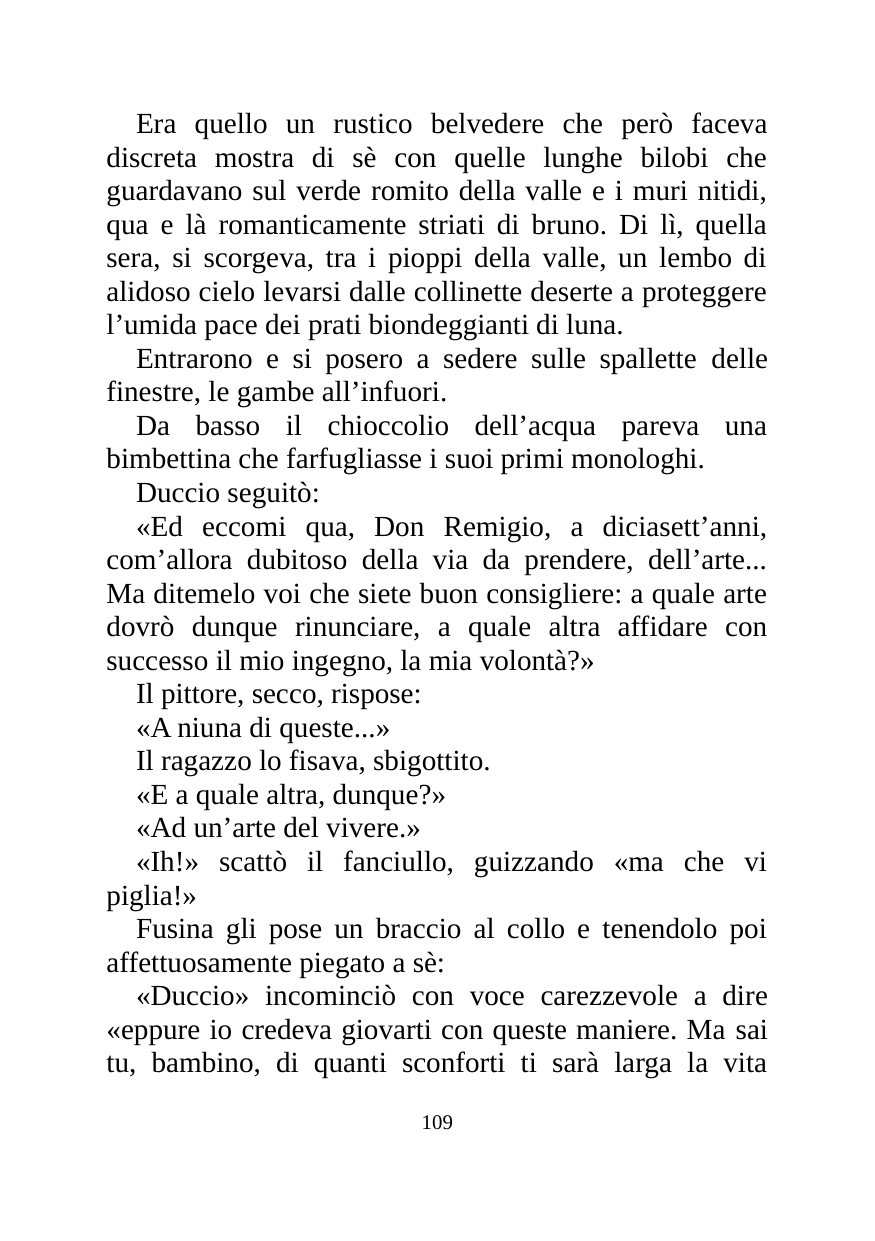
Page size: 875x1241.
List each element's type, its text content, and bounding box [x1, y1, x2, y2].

text «Ih!» scattò il fanciullo, guizzando «ma che vi piglia!» [106, 844, 768, 911]
text Il ragazzo lo fisava, sbigottito. [106, 743, 768, 777]
text Da basso il chioccolio dell’acqua pareva una bimbettina che farfugliasse i suoi primi monologhi. [106, 408, 768, 475]
text Entrarono e si posero a sedere sulle spallette delle finestre, le gambe all’infuori. [106, 341, 768, 408]
text Era quello un rustico belvedere che però faceva discreta mostra di sè con quelle lunghe bilobi che guardavano sul verde romito della valle e i muri nitidi, qua e là romanticamente striati di bruno. Di lì, quella sera, si scorgeva, tra i pioppi della valle, un lembo di alidoso cielo levarsi dalle collinette deserte a proteggere l’umida pace dei prati biondeggianti di luna. [106, 106, 768, 341]
text «Ed eccomi qua, Don Remigio, a diciasett’anni, com’allora dubitoso della via da prendere, dell’arte... Ma ditemelo voi che siete buon consigliere: a quale arte dovrò dunque rinunciare, a quale altra affidare con successo il mio ingegno, la mia volontà?» [106, 509, 768, 676]
text Fusina gli pose un braccio al collo e tenendolo poi affettuosamente piegato a sè: [106, 911, 768, 978]
text «Ad un’arte del vivere.» [106, 811, 768, 844]
text Duccio seguitò: [106, 475, 768, 509]
text «Duccio» incominciò con voce carezzevole a dire «eppure io credeva giovarti con queste maniere. Ma sai tu, bambino, di quanti sconforti ti sarà larga la vita [106, 978, 768, 1079]
text «E a quale altra, dunque?» [106, 777, 768, 811]
text «A niuna di queste...» [106, 710, 768, 743]
text Il pittore, secco, rispose: [106, 676, 768, 710]
